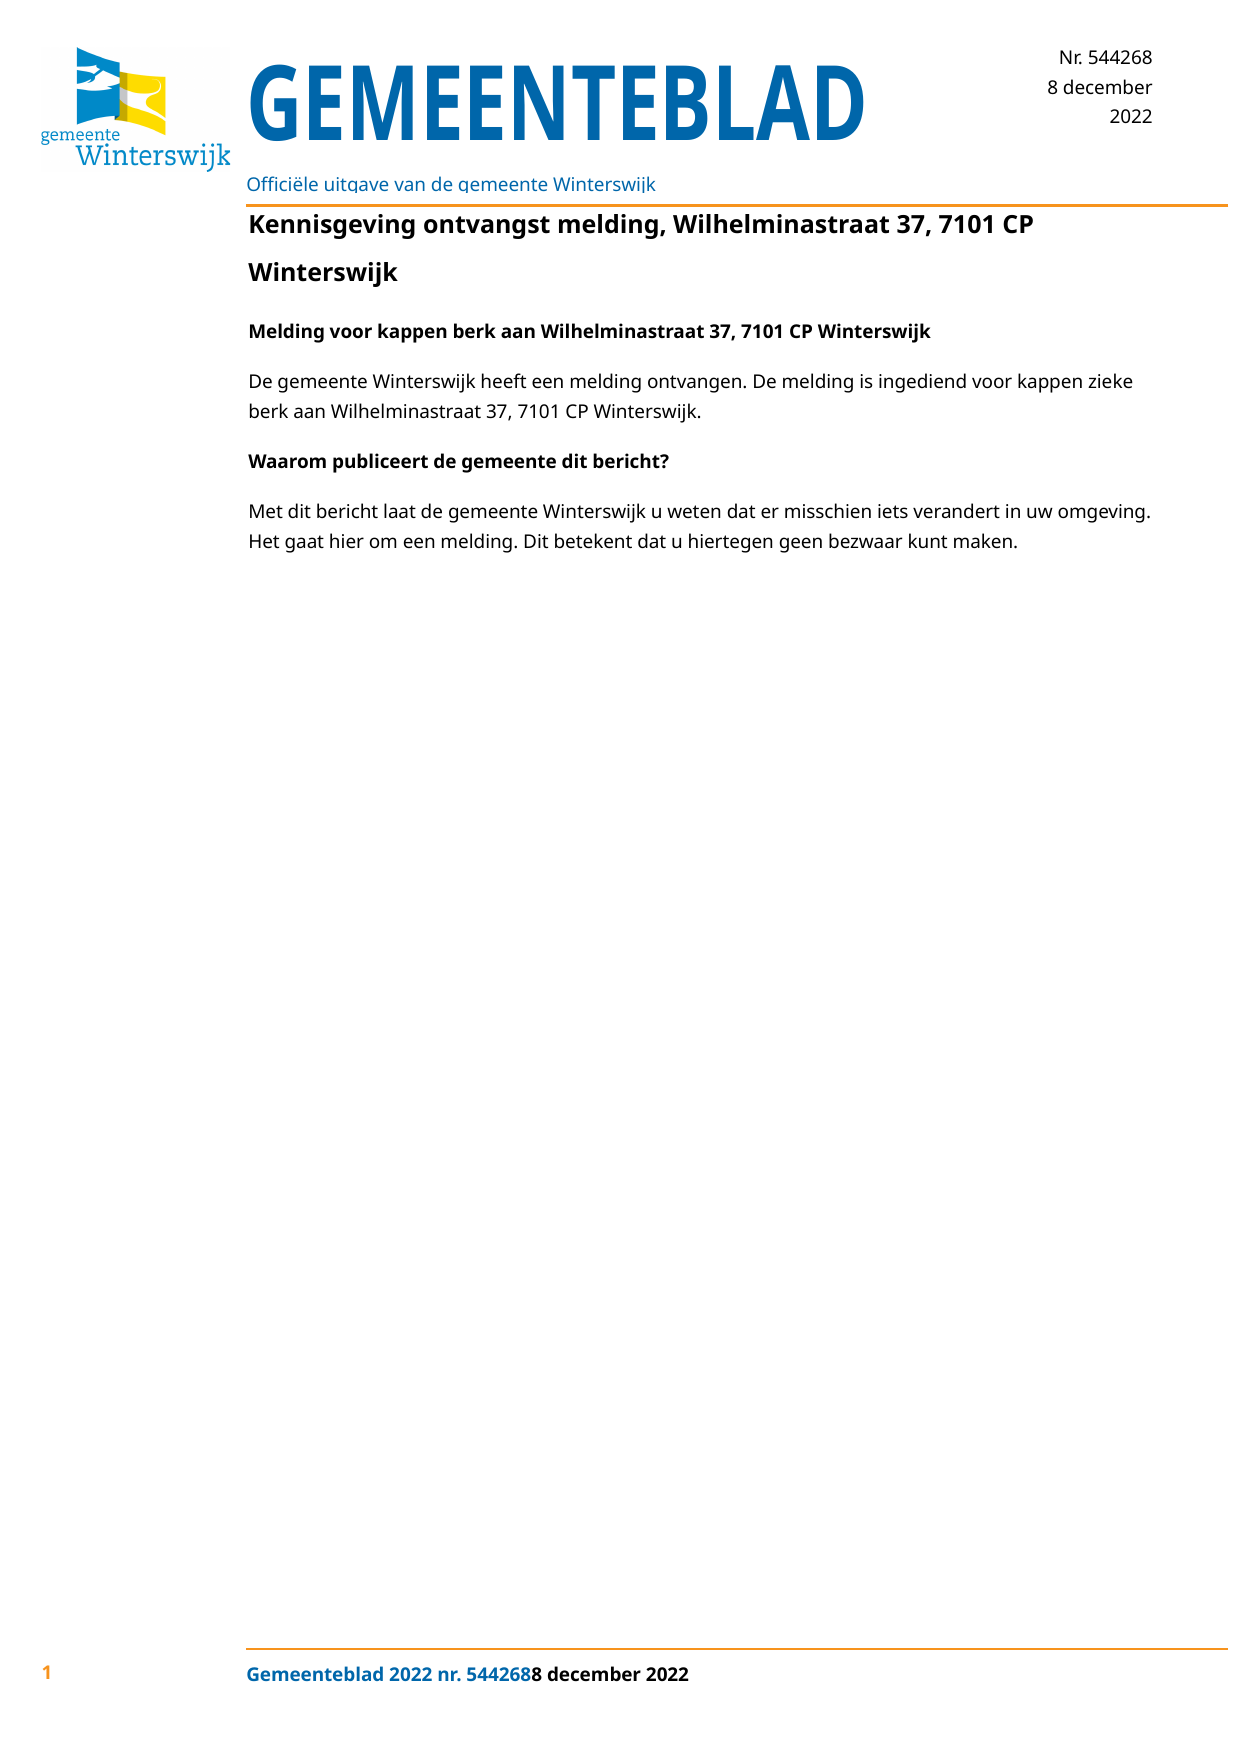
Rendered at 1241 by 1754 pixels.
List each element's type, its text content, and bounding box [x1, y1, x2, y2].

text Melding voor kappen berk aan Wilhelminastraat 37, 7101 CP Winterswijk [248, 318, 1152, 344]
text De gemeente Winterswijk heeft een melding ontvangen. De melding is ingediend voor kappen zieke berk aan Wilhelminastraat 37, 7101 CP Winterswijk. [248, 368, 1152, 424]
text Met dit bericht laat de gemeente Winterswijk u weten dat er misschien iets verandert in uw omgeving. Het gaat hier om een melding. Dit betekent dat u hiertegen geen bezwaar kunt maken. [248, 499, 1152, 554]
text Waarom publiceert de gemeente dit bericht? [248, 448, 1152, 474]
text Kennisgeving ontvangst melding, Wilhelminastraat 37, 7101 CP Winterswijk [248, 207, 1152, 288]
picture [41, 47, 231, 172]
picture [225, 153, 231, 162]
